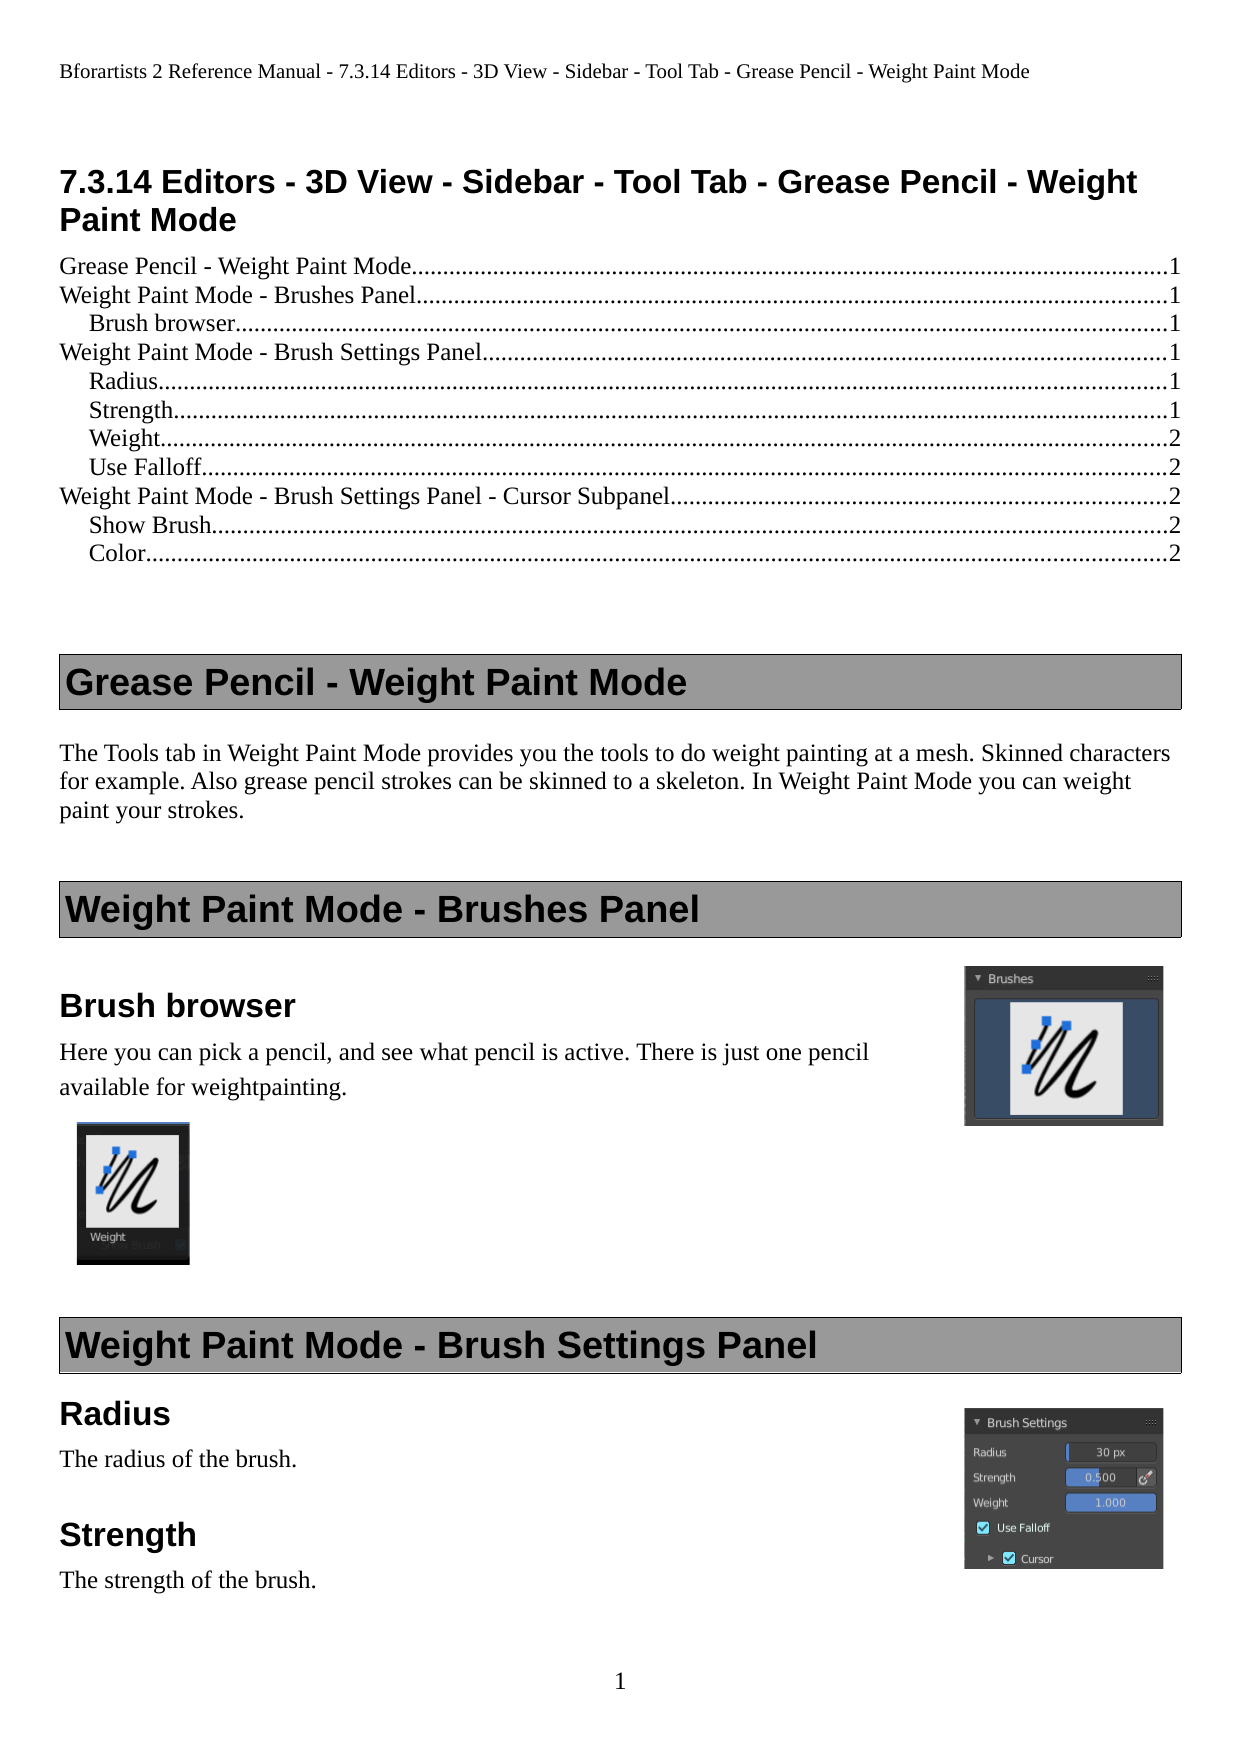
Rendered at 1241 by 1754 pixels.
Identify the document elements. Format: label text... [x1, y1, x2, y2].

picture [964, 1408, 1164, 1569]
text Show Brush 2 [88, 510, 1181, 538]
text The Tools tab in Weight Paint Mode provides you the tools to do weight painting at a mesh. Skinned characters for example. Also grease pencil strokes can be skinned to a skeleton. In Weight Paint Mode you can weight paint your strokes. [59, 738, 1181, 824]
table_header Weight Paint Mode - Brush Settings Panel [60, 1318, 1181, 1372]
picture [76, 1122, 190, 1265]
text Use Falloff 2 [88, 452, 1181, 481]
subtitle Strength [59, 1514, 964, 1553]
text Weight 2 [88, 423, 1181, 452]
text [1164, 1444, 1181, 1473]
subtitle [1164, 1514, 1181, 1553]
table_header Grease Pencil - Weight Paint Mode [60, 655, 1181, 709]
subtitle [1164, 986, 1181, 1025]
subtitle Radius [59, 1393, 1181, 1432]
text Grease Pencil - Weight Paint Mode 1 [59, 251, 1181, 280]
text Weight Paint Mode - Brush Settings Panel - Cursor Subpanel 2 [59, 481, 1181, 510]
text Radius 1 [88, 366, 1181, 395]
text Strength 1 [88, 395, 1181, 423]
text Color 2 [88, 538, 1181, 567]
text Here you can pick a pencil, and see what pencil is active. There is just one pencil available for weightpainting. [59, 1037, 964, 1101]
text Weight Paint Mode - Brush Settings Panel 1 [59, 337, 1181, 366]
picture [964, 966, 1164, 1126]
subtitle Brush browser [59, 986, 964, 1025]
subtitle 7.3.14 Editors - 3D View - Sidebar - Tool Tab - Grease Pencil - Weight Paint Mode [59, 162, 1181, 238]
text The radius of the brush. [59, 1444, 964, 1473]
table_header Weight Paint Mode - Brushes Panel [60, 882, 1181, 937]
text The strength of the brush. [59, 1566, 1181, 1594]
text Brush browser 1 [88, 308, 1181, 337]
text Weight Paint Mode - Brushes Panel 1 [59, 280, 1181, 308]
